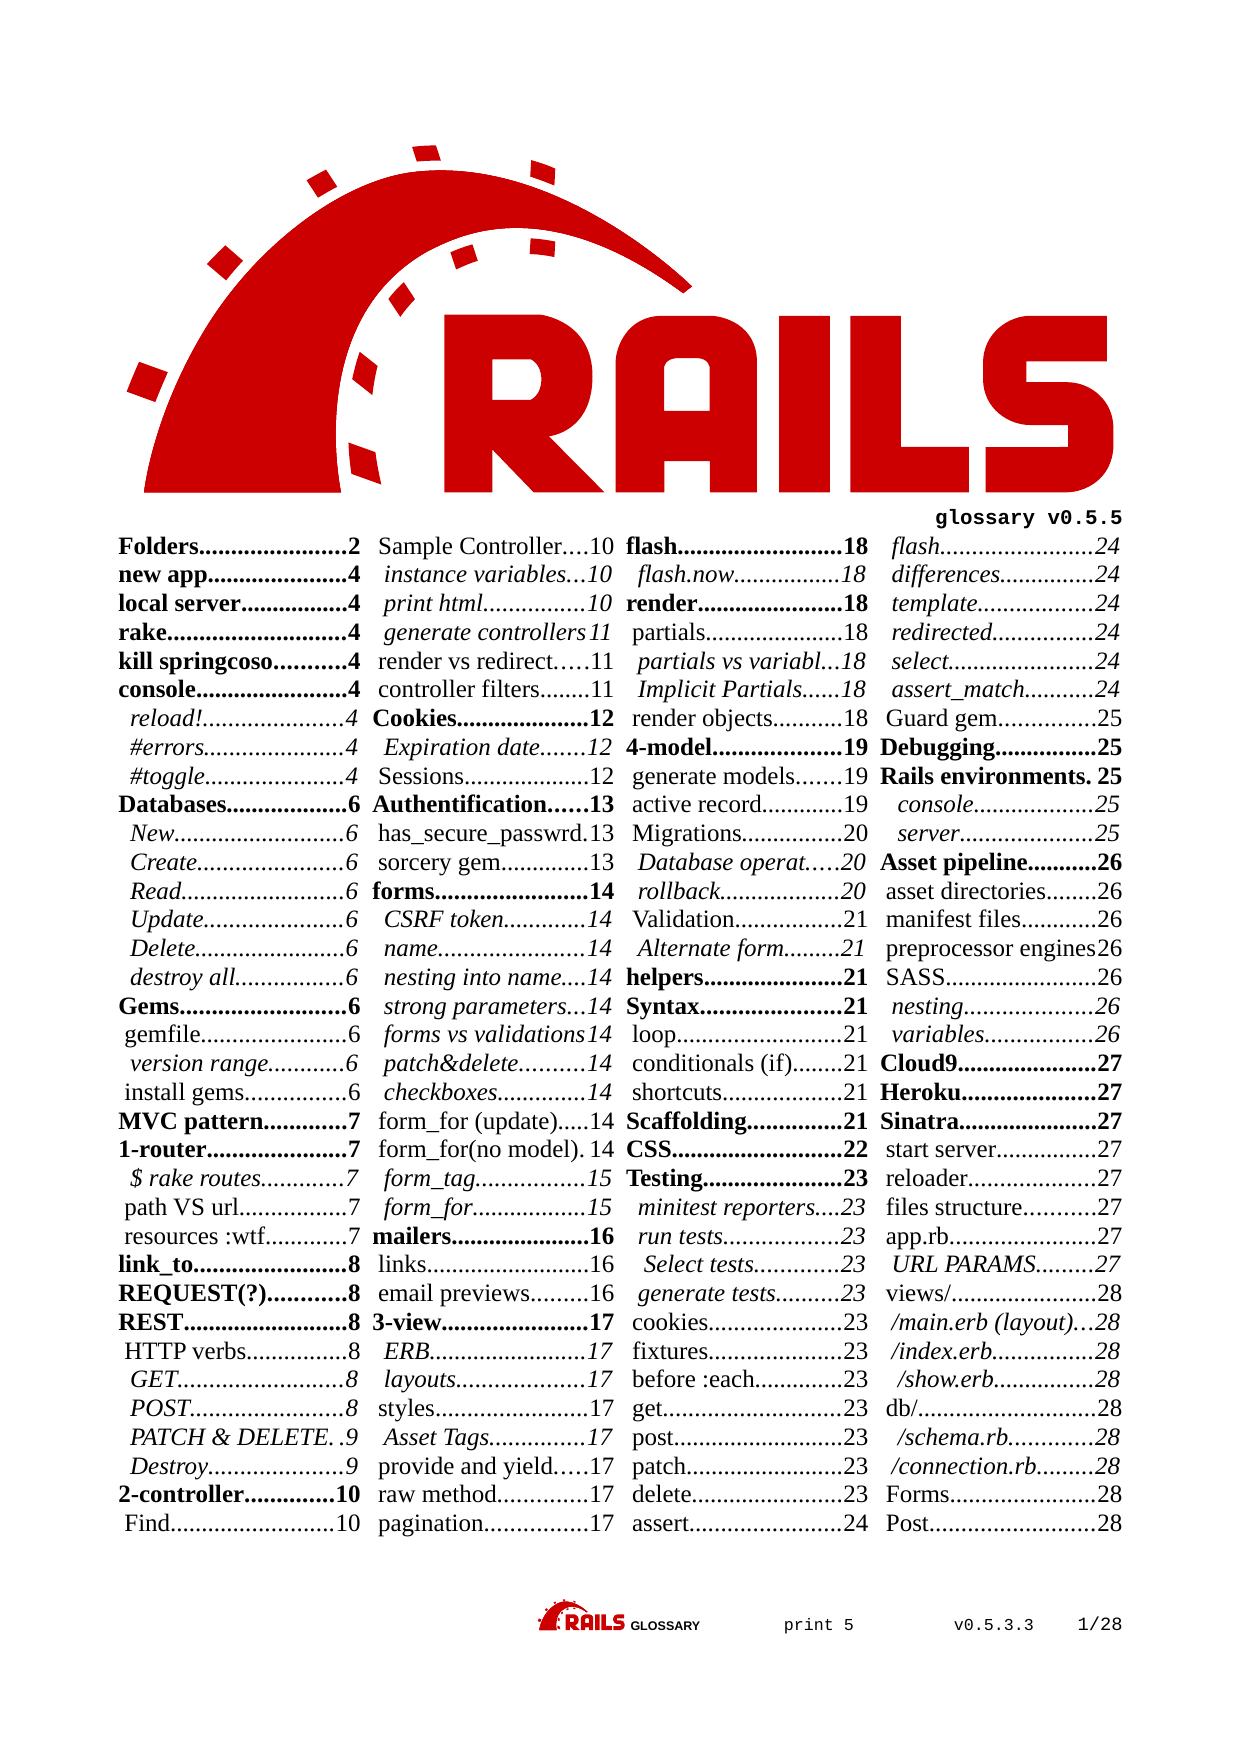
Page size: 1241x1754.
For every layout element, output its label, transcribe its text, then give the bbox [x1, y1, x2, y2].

text form_tag 15 [384, 1163, 614, 1192]
text checkboxes 14 [384, 1077, 614, 1106]
text form_for(no model) 14 [378, 1134, 614, 1163]
text /show.erb 28 [891, 1364, 1122, 1393]
text destroy all 6 [130, 962, 360, 991]
text select 24 [891, 646, 1122, 674]
text generate tests 23 [638, 1278, 868, 1307]
text get 23 [632, 1393, 868, 1422]
text rake 4 [118, 617, 360, 646]
text forms vs validations 14 [384, 1019, 614, 1048]
text local server 4 [118, 588, 360, 617]
text assert_match 24 [891, 674, 1122, 703]
text Forms 28 [886, 1479, 1122, 1508]
text asset directories 26 [886, 876, 1122, 904]
text Database operat 20 [638, 847, 868, 876]
text PATCH & DELETE 9 [130, 1422, 360, 1451]
text #errors 4 [130, 732, 360, 761]
text strong parameters 14 [384, 991, 614, 1019]
text link_to 8 [118, 1249, 360, 1278]
text reload! 4 [130, 703, 360, 732]
text SASS 26 [886, 962, 1122, 991]
text Authentification 13 [372, 789, 614, 818]
text Find 10 [124, 1508, 360, 1537]
text console 4 [118, 674, 360, 703]
text raw method 17 [378, 1479, 614, 1508]
text start server 27 [886, 1134, 1122, 1163]
text 3-view 17 [372, 1307, 614, 1336]
text path VS url 7 [124, 1192, 360, 1221]
text sorcery gem 13 [378, 847, 614, 876]
text Implicit Partials 18 [638, 674, 868, 703]
text name 14 [384, 933, 614, 962]
text glossary v0.5.5 [118, 507, 1122, 531]
text Debugging 25 [880, 732, 1122, 761]
text run tests 23 [638, 1221, 868, 1249]
text instance variables 10 [384, 559, 614, 588]
text Destroy 9 [130, 1451, 360, 1479]
text conditionals (if) 21 [632, 1048, 868, 1077]
text console 25 [897, 789, 1122, 818]
text GET 8 [130, 1364, 360, 1393]
text Heroku 27 [880, 1077, 1122, 1106]
text Databases 6 [118, 789, 360, 818]
text 4-model 19 [626, 732, 868, 761]
text URL PARAMS 27 [891, 1249, 1122, 1278]
text nesting 26 [891, 991, 1122, 1019]
text Expiration date 12 [384, 732, 614, 761]
text forms 14 [372, 876, 614, 904]
text active record 19 [632, 789, 868, 818]
text version range 6 [130, 1048, 360, 1077]
text shortcuts 21 [632, 1077, 868, 1106]
text partials vs variabl 18 [638, 646, 868, 674]
text styles 17 [378, 1393, 614, 1422]
text #toggle 4 [130, 761, 360, 789]
text generate models 19 [632, 761, 868, 789]
text Testing 23 [626, 1163, 868, 1192]
text Validation 21 [632, 904, 868, 933]
text assert 24 [632, 1508, 868, 1537]
text mailers 16 [372, 1221, 614, 1249]
text REQUEST(?) 8 [118, 1278, 360, 1307]
text delete 23 [632, 1479, 868, 1508]
text Asset Tags 17 [384, 1422, 614, 1451]
text generate controllers 11 [384, 617, 614, 646]
text install gems 6 [124, 1077, 360, 1106]
text views/ 28 [886, 1278, 1122, 1307]
text cookies 23 [632, 1307, 868, 1336]
text Syntax 21 [626, 991, 868, 1019]
text Asset pipeline 26 [880, 847, 1122, 876]
text helpers 21 [626, 962, 868, 991]
text email previews 16 [378, 1278, 614, 1307]
text Select tests 23 [643, 1249, 868, 1278]
text CSRF token 14 [384, 904, 614, 933]
text kill springcoso 4 [118, 646, 360, 674]
text form_for 15 [384, 1192, 614, 1221]
text rollback 20 [638, 876, 868, 904]
text /main.erb (layout) 28 [891, 1307, 1122, 1336]
text patch&delete 14 [384, 1048, 614, 1077]
text before :each 23 [632, 1364, 868, 1393]
text /index.erb 28 [891, 1336, 1122, 1364]
text MVC pattern 7 [118, 1106, 360, 1134]
text Folders 2 [118, 531, 360, 559]
text HTTP verbs 8 [124, 1336, 360, 1364]
text $ rake routes 7 [130, 1163, 360, 1192]
text links 16 [378, 1249, 614, 1278]
text render objects 18 [632, 703, 868, 732]
text 1-router 7 [118, 1134, 360, 1163]
text provide and yield 17 [378, 1451, 614, 1479]
text preprocessor engines 26 [886, 933, 1122, 962]
text Alternate form 21 [638, 933, 868, 962]
text server 25 [897, 818, 1122, 847]
text Delete 6 [130, 933, 360, 962]
text Rails environments 25 [880, 761, 1122, 789]
text Update 6 [130, 904, 360, 933]
text New 6 [130, 818, 360, 847]
text Read 6 [130, 876, 360, 904]
text Migrations 20 [632, 818, 868, 847]
text render vs redirect 11 [378, 646, 614, 674]
text variables 26 [891, 1019, 1122, 1048]
text manifest files 26 [886, 904, 1122, 933]
text Cloud9 27 [880, 1048, 1122, 1077]
text CSS 22 [626, 1134, 868, 1163]
text render 18 [626, 588, 868, 617]
text Cookies 12 [372, 703, 614, 732]
text gemfile 6 [124, 1019, 360, 1048]
text flash.now 18 [638, 559, 868, 588]
text resources :wtf 7 [124, 1221, 360, 1249]
text nesting into name 14 [384, 962, 614, 991]
text 2-controller 10 [118, 1479, 360, 1508]
text ERB 17 [384, 1336, 614, 1364]
text fixtures 23 [632, 1336, 868, 1364]
text controller filters 11 [378, 674, 614, 703]
text patch 23 [632, 1451, 868, 1479]
text minitest reporters 23 [638, 1192, 868, 1221]
text flash 24 [891, 531, 1122, 559]
text files structure 27 [886, 1192, 1122, 1221]
text Sessions 12 [378, 761, 614, 789]
text REST 8 [118, 1307, 360, 1336]
text pagination 17 [378, 1508, 614, 1537]
text Gems 6 [118, 991, 360, 1019]
text Guard gem 25 [886, 703, 1122, 732]
text /connection.rb 28 [891, 1451, 1122, 1479]
text form_for (update) 14 [378, 1106, 614, 1134]
text template 24 [891, 588, 1122, 617]
text partials 18 [632, 617, 868, 646]
text Create 6 [130, 847, 360, 876]
text differences 24 [891, 559, 1122, 588]
text Post 28 [886, 1508, 1122, 1537]
text loop 21 [632, 1019, 868, 1048]
text print html 10 [384, 588, 614, 617]
text post 23 [632, 1422, 868, 1451]
text new app 4 [118, 559, 360, 588]
text POST 8 [130, 1393, 360, 1422]
text has_secure_passwrd 13 [378, 818, 614, 847]
text layouts 17 [384, 1364, 614, 1393]
text /schema.rb 28 [891, 1422, 1122, 1451]
text Scaffolding 21 [626, 1106, 868, 1134]
text db/ 28 [886, 1393, 1122, 1422]
text app.rb 27 [886, 1221, 1122, 1249]
text Sinatra 27 [880, 1106, 1122, 1134]
text flash 18 [626, 531, 868, 559]
text Sample Controller 10 [378, 531, 614, 559]
text reloader 27 [886, 1163, 1122, 1192]
text redirected 24 [891, 617, 1122, 646]
